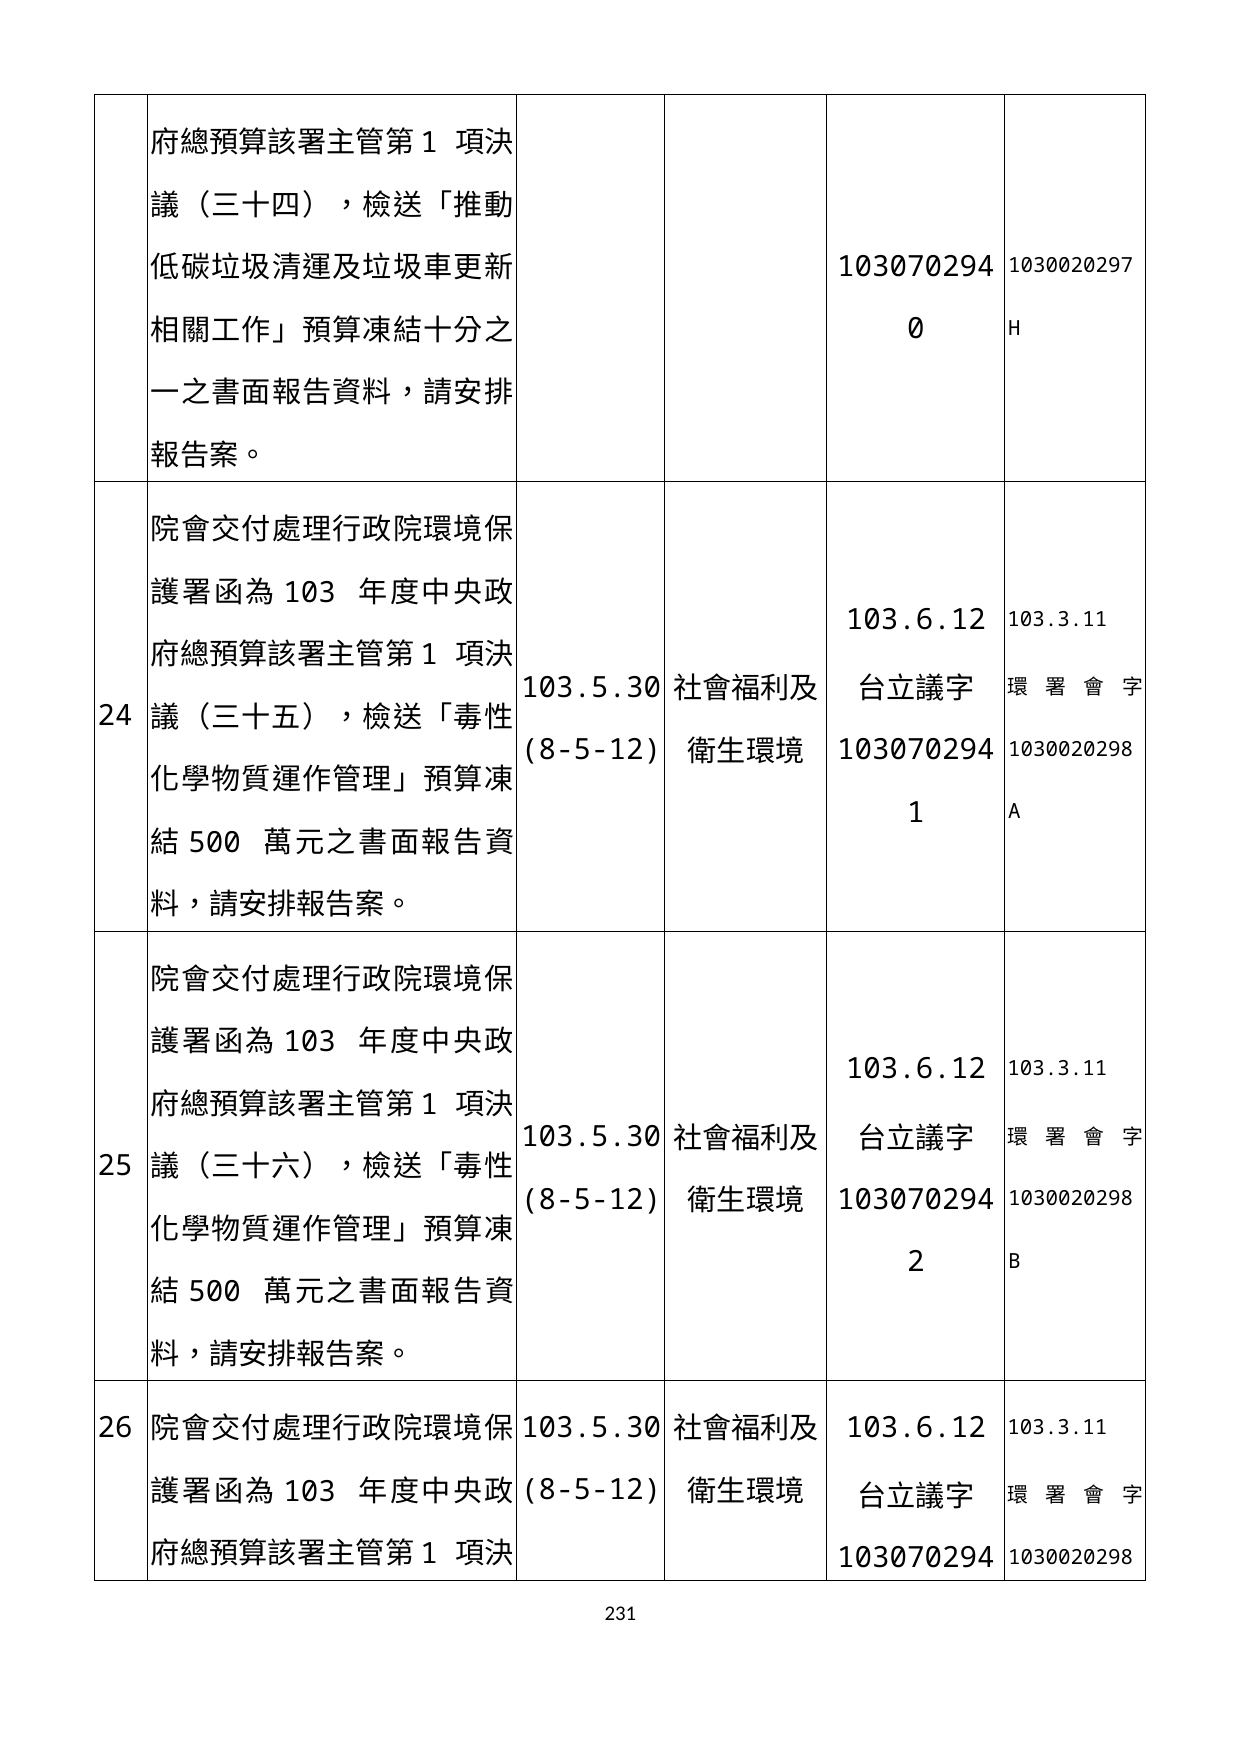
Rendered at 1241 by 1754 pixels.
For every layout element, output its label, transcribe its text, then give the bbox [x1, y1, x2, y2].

table_cell 103.5.30 (8-5-12) [517, 1381, 664, 1580]
table_cell 1030702940 [827, 95, 1004, 481]
table_cell 社會福利及衛生環境 [665, 932, 826, 1380]
table_cell 103.6.12 台立議字1030702941 [827, 482, 1004, 931]
table_cell 103.3.11 環署會字1030020298A [1005, 482, 1145, 931]
table_cell 府總預算該署主管第1 項決議（三十四），檢送「推動低碳垃圾清運及垃圾車更新相關工作」預算凍結十分之一之書面報告資料，請安排報告案。 [148, 95, 516, 481]
table_cell 103.6.12 台立議字103070294 [827, 1381, 1004, 1580]
table_cell 院會交付處理行政院環境保護署函為103 年度中央政府總預算該署主管第1 項決議（三十六），檢送「毒性化學物質運作管理」預算凍結500 萬元之書面報告資料，請安排報告案。 [148, 932, 516, 1380]
table_cell [95, 95, 147, 481]
table_cell 103.3.11 環署會字1030020298 [1005, 1381, 1145, 1580]
table_cell [95, 932, 147, 1380]
table_cell 103.6.12 台立議字1030702942 [827, 932, 1004, 1380]
table_cell 院會交付處理行政院環境保護署函為103 年度中央政府總預算該署主管第1 項決議（三十五），檢送「毒性化學物質運作管理」預算凍結500 萬元之書面報告資料，請安排報告案。 [148, 482, 516, 931]
table_cell [517, 95, 664, 481]
table_cell 社會福利及衛生環境 [665, 482, 826, 931]
table_cell 1030020297H [1005, 95, 1145, 481]
table_cell 院會交付處理行政院環境保護署函為103 年度中央政府總預算該署主管第1 項決 [148, 1381, 516, 1580]
table_cell [95, 482, 147, 931]
table_cell 103.5.30 (8-5-12) [517, 482, 664, 931]
table_cell [95, 1381, 147, 1580]
table_cell 103.3.11 環署會字1030020298B [1005, 932, 1145, 1380]
table_cell 社會福利及衛生環境 [665, 1381, 826, 1580]
table_cell [665, 95, 826, 481]
table_cell 103.5.30 (8-5-12) [517, 932, 664, 1380]
